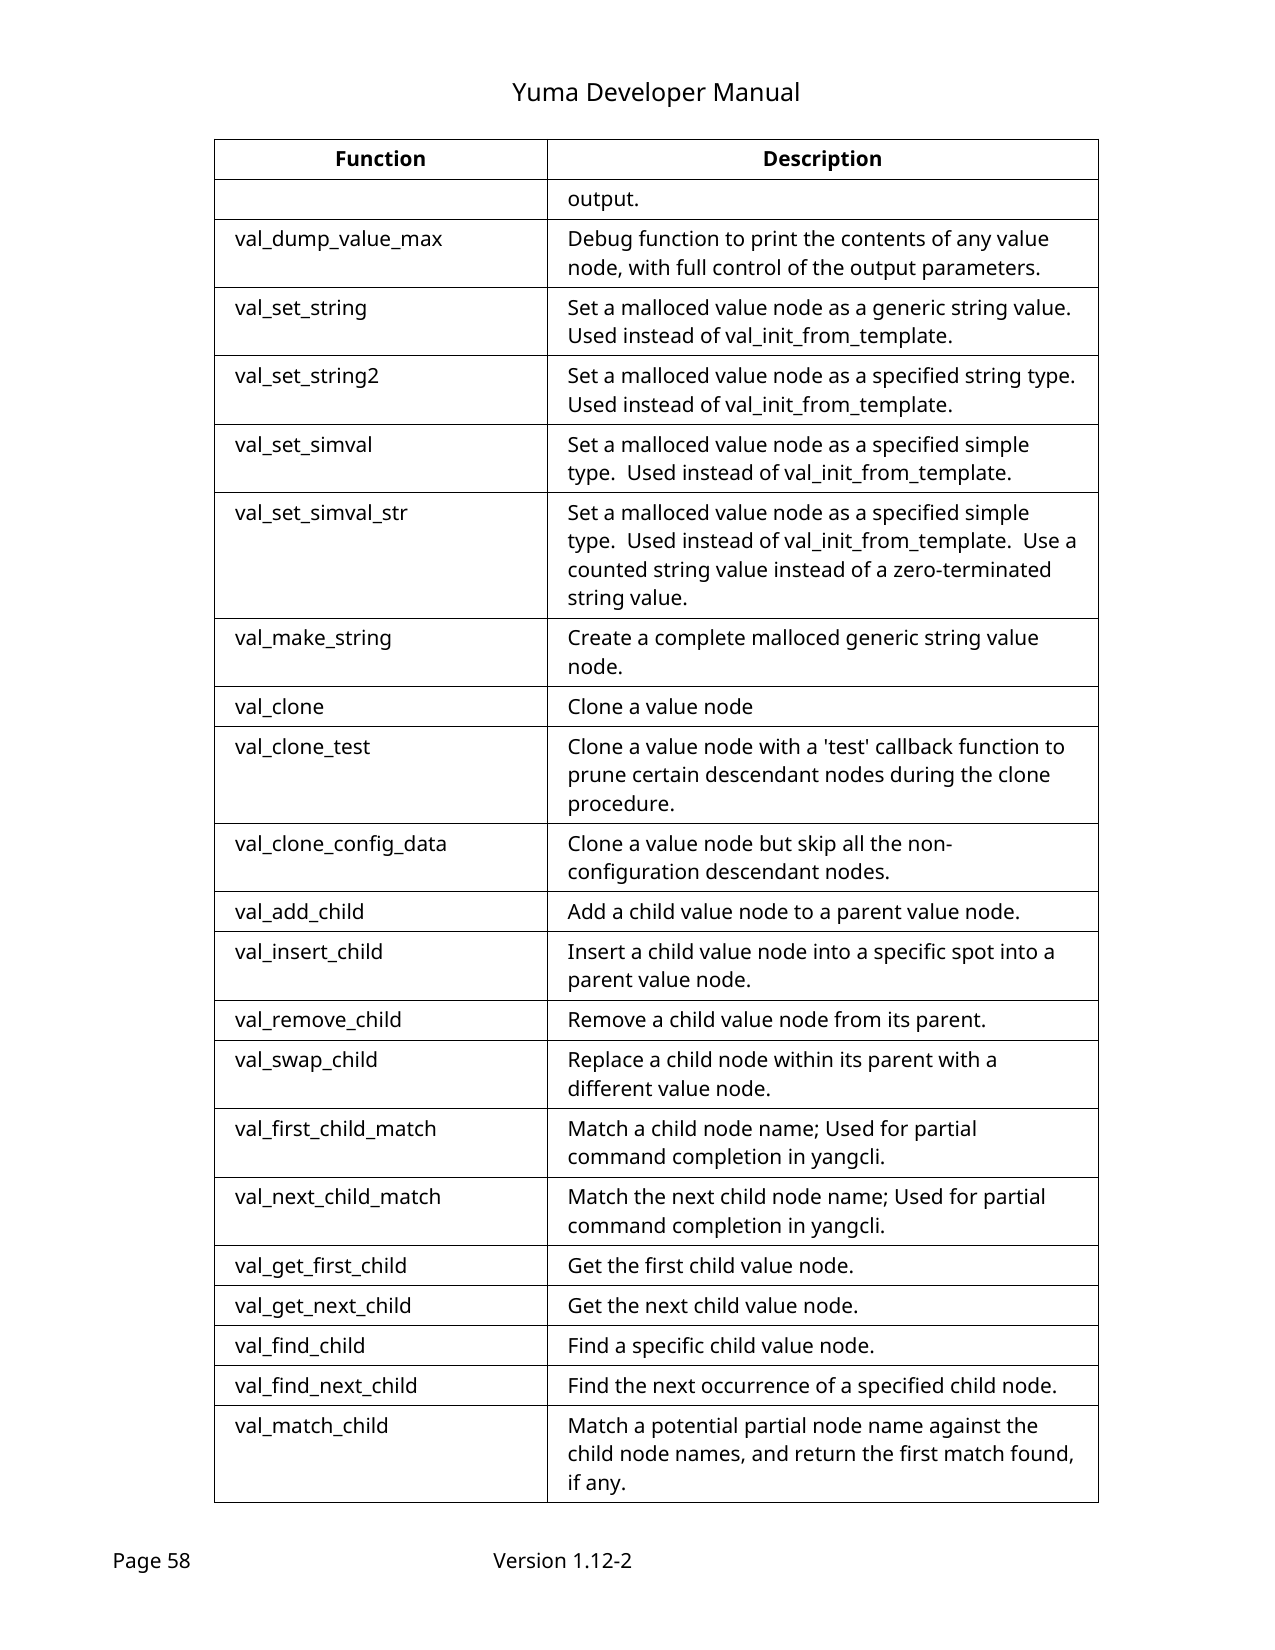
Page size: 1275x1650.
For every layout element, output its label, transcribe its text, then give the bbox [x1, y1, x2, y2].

table_cell Get the next child value node. [548, 1286, 1098, 1325]
table_cell val_set_string [215, 288, 547, 355]
table_cell Set a malloced value node as a generic string value. Used instead of val_init_from_template. [548, 288, 1098, 355]
table_cell Clone a value node but skip all the non-configuration descendant nodes. [548, 824, 1098, 891]
table_cell val_set_string2 [215, 356, 547, 424]
table_cell val_dump_value_max [215, 220, 547, 287]
table_cell Get the first child value node. [548, 1246, 1098, 1285]
table_cell Set a malloced value node as a specified simple type. Used instead of val_init_from_template. [548, 425, 1098, 492]
table_cell Create a complete malloced generic string value node. [548, 619, 1098, 686]
table_cell Find the next occurrence of a specified child node. [548, 1366, 1098, 1405]
table_cell Replace a child node within its parent with a different value node. [548, 1041, 1098, 1108]
table_cell val_get_next_child [215, 1286, 547, 1325]
table_cell val_remove_child [215, 1001, 547, 1040]
table_cell output. [548, 180, 1098, 218]
table_header Description [548, 140, 1098, 178]
table_cell Match the next child node name; Used for partial command completion in yangcli. [548, 1178, 1098, 1245]
table_cell val_match_child [215, 1406, 547, 1502]
table_cell Set a malloced value node as a specified simple type. Used instead of val_init_from_template. Use a counted string value instead of a zero-terminated string value. [548, 493, 1098, 618]
table_cell val_set_simval_str [215, 493, 547, 618]
table_cell Clone a value node with a 'test' callback function to prune certain descendant nodes during the clone procedure. [548, 727, 1098, 823]
table_cell [215, 180, 547, 218]
table_cell val_set_simval [215, 425, 547, 492]
table_cell Set a malloced value node as a specified string type. Used instead of val_init_from_template. [548, 356, 1098, 424]
table_cell val_clone_config_data [215, 824, 547, 891]
table_cell Match a child node name; Used for partial command completion in yangcli. [548, 1109, 1098, 1177]
table_cell val_add_child [215, 892, 547, 931]
table_cell Find a specific child value node. [548, 1326, 1098, 1365]
table_cell val_swap_child [215, 1041, 547, 1108]
table_cell val_first_child_match [215, 1109, 547, 1177]
table_header Function [215, 140, 547, 178]
table_cell Match a potential partial node name against the child node names, and return the first match found, if any. [548, 1406, 1098, 1502]
table_cell val_insert_child [215, 932, 547, 1000]
table_cell Debug function to print the contents of any value node, with full control of the output parameters. [548, 220, 1098, 287]
table_cell val_clone [215, 687, 547, 726]
table_cell val_clone_test [215, 727, 547, 823]
table_cell Remove a child value node from its parent. [548, 1001, 1098, 1040]
table_cell val_next_child_match [215, 1178, 547, 1245]
table_cell val_get_first_child [215, 1246, 547, 1285]
table_cell val_make_string [215, 619, 547, 686]
table_cell Clone a value node [548, 687, 1098, 726]
table_cell val_find_next_child [215, 1366, 547, 1405]
table_cell val_find_child [215, 1326, 547, 1365]
table_cell Add a child value node to a parent value node. [548, 892, 1098, 931]
table_cell Insert a child value node into a specific spot into a parent value node. [548, 932, 1098, 1000]
